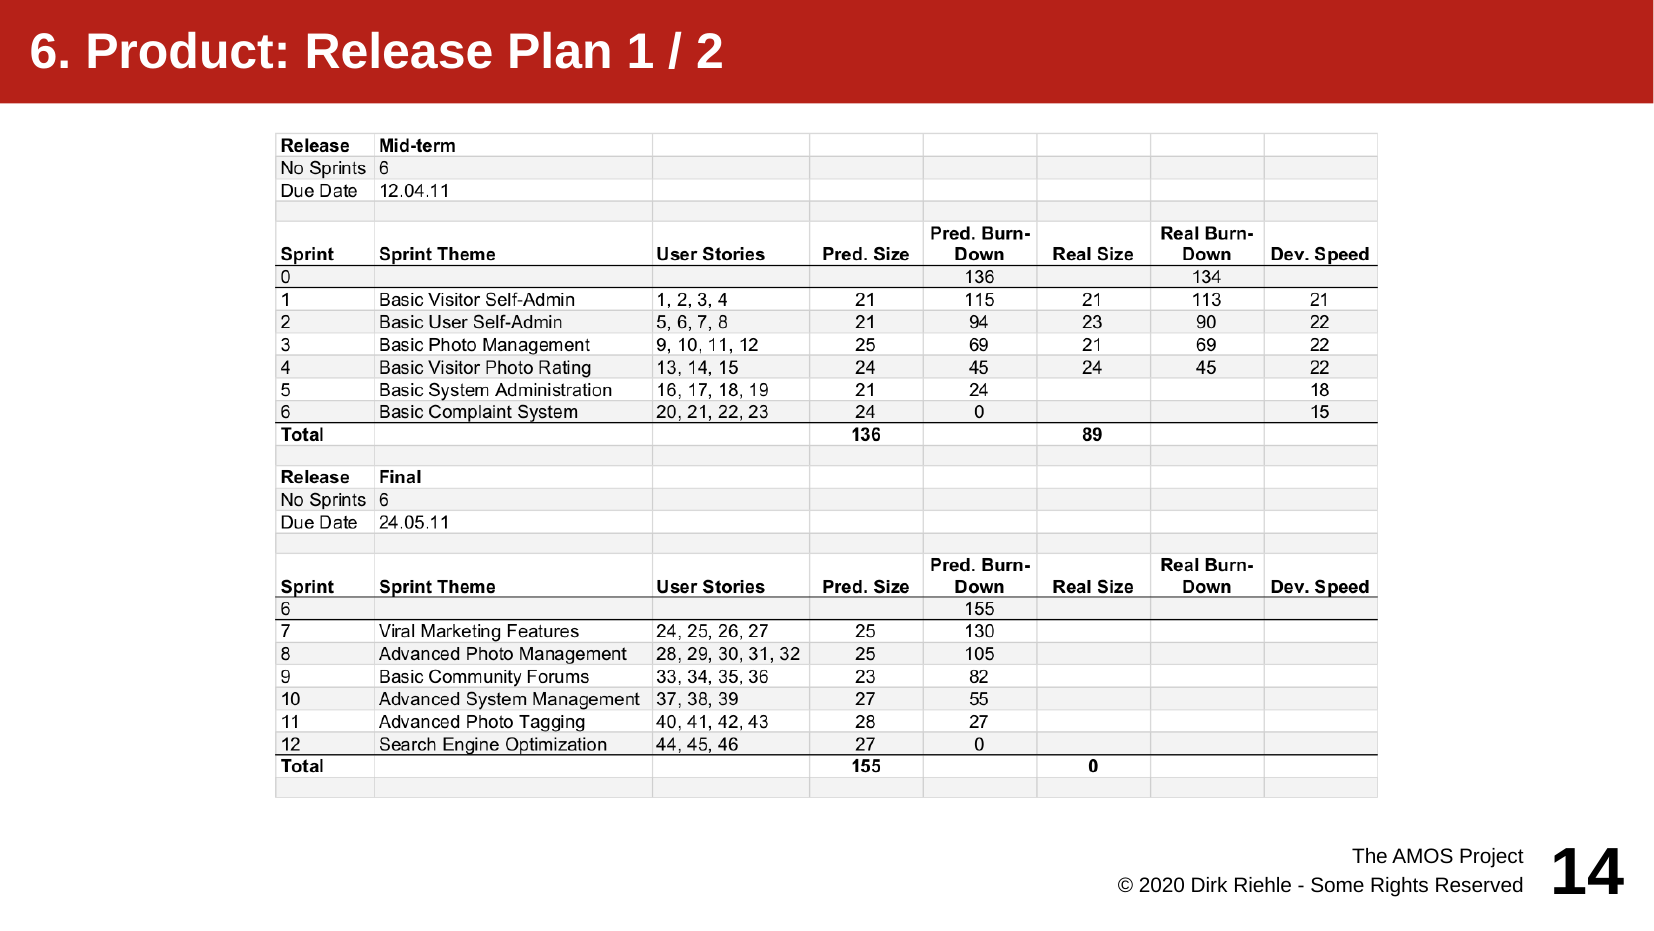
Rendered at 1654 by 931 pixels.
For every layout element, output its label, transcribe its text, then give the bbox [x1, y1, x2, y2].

title 6. Product: Release Plan 1 / 2 [0, 0, 1654, 104]
picture [275, 132, 1378, 798]
